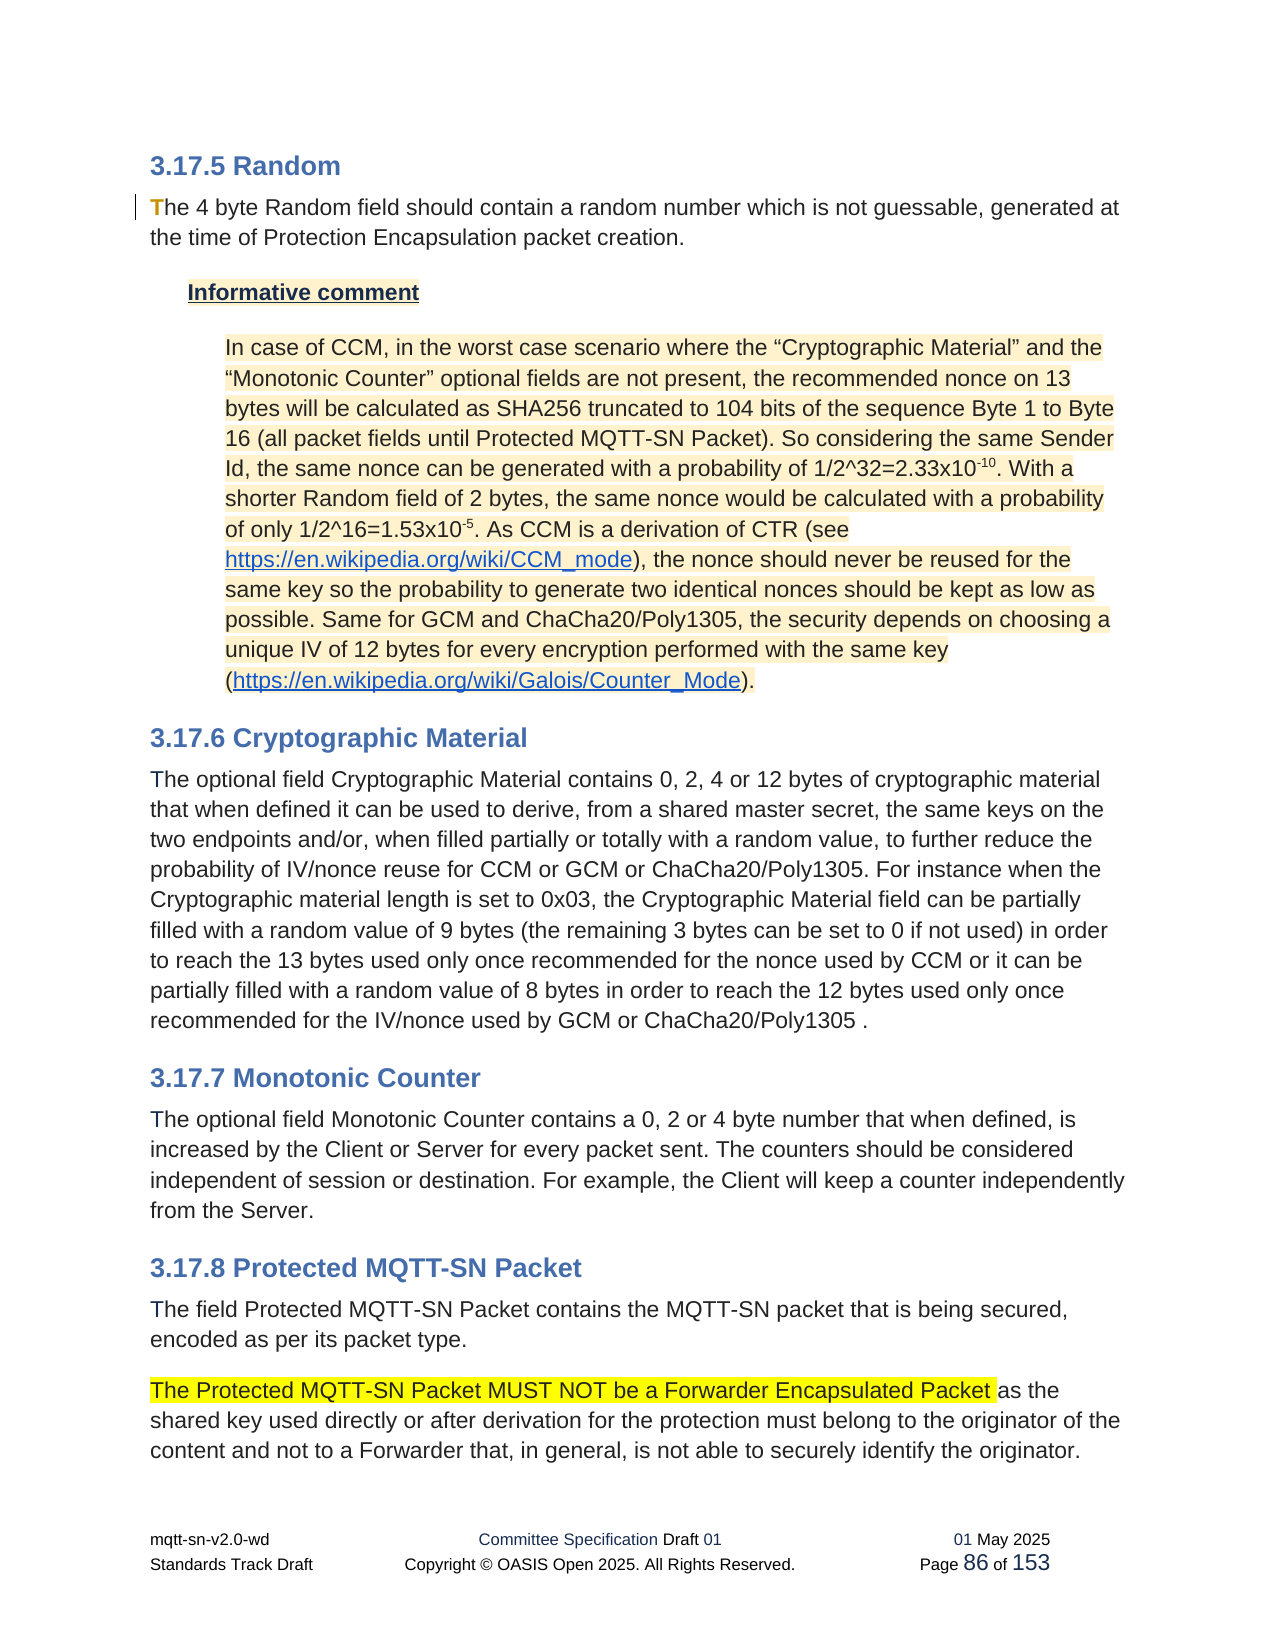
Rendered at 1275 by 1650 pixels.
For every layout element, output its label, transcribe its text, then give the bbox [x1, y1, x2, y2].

list Informative comment [187, 279, 1124, 306]
text The optional field Cryptographic Material contains 0, 2, 4 or 12 bytes of cryptographic material that when defined it can be used to derive, from a shared master secret, the same keys on the two endpoints and/or, when filled partially or totally with a random value, to further reduce the probability of IV/nonce reuse for CCM or GCM or ChaCha20/Poly1305. For instance when the Cryptographic material length is set to 0x03, the Cryptographic Material field can be partially filled with a random value of 9 bytes (the remaining 3 bytes can be set to 0 if not used) in order to reach the 13 bytes used only once recommended for the nonce used by CCM or it can be partially filled with a random value of 8 bytes in order to reach the 12 bytes used only once recommended for the IV/nonce used by GCM or ChaCha20/Poly1305 . [150, 766, 1124, 1034]
text The field Protected MQTT-SN Packet contains the MQTT-SN packet that is being secured, encoded as per its packet type. [150, 1296, 1124, 1352]
text The Protected MQTT-SN Packet MUST NOT be a Forwarder Encapsulated Packet as the shared key used directly or after derivation for the protection must belong to the originator of the content and not to a Forwarder that, in general, is not able to securely identify the originator. [150, 1377, 1124, 1464]
subtitle 3.17.8 Protected MQTT-SN Packet [150, 1252, 1124, 1283]
text In case of CCM, in the worst case scenario where the “Cryptographic Material” and the “Monotonic Counter” optional fields are not present, the recommended nonce on 13 bytes will be calculated as SHA256 truncated to 104 bits of the sequence Byte 1 to Byte 16 (all packet fields until Protected MQTT-SN Packet). So considering the same Sender Id, the same nonce can be generated with a probability of 1/2^32=2.33x10-10. With a shorter Random field of 2 bytes, the same nonce would be calculated with a probability of only 1/2^16=1.53x10-5. As CCM is a derivation of CTR (see https://en.wikipedia.org/wiki/CCM_mode), the nonce should never be reused for the same key so the probability to generate two identical nonces should be kept as low as possible. Same for GCM and ChaCha20/Poly1305, the security depends on choosing a unique IV of 12 bytes for every encryption performed with the same key (https://en.wikipedia.org/wiki/Galois/Counter_Mode). [225, 334, 1124, 693]
subtitle 3.17.5 Random [150, 150, 1124, 181]
subtitle 3.17.7 Monotonic Counter [150, 1062, 1124, 1094]
text The optional field Monotonic Counter contains a 0, 2 or 4 byte number that when defined, is increased by the Client or Server for every packet sent. The counters should be considered independent of session or destination. For example, the Client will keep a counter independently from the Server. [150, 1106, 1124, 1223]
text The 4 byte Random field should contain a random number which is not guessable, generated at the time of Protection Encapsulation packet creation. [150, 194, 1124, 250]
subtitle 3.17.6 Cryptographic Material [150, 722, 1124, 753]
